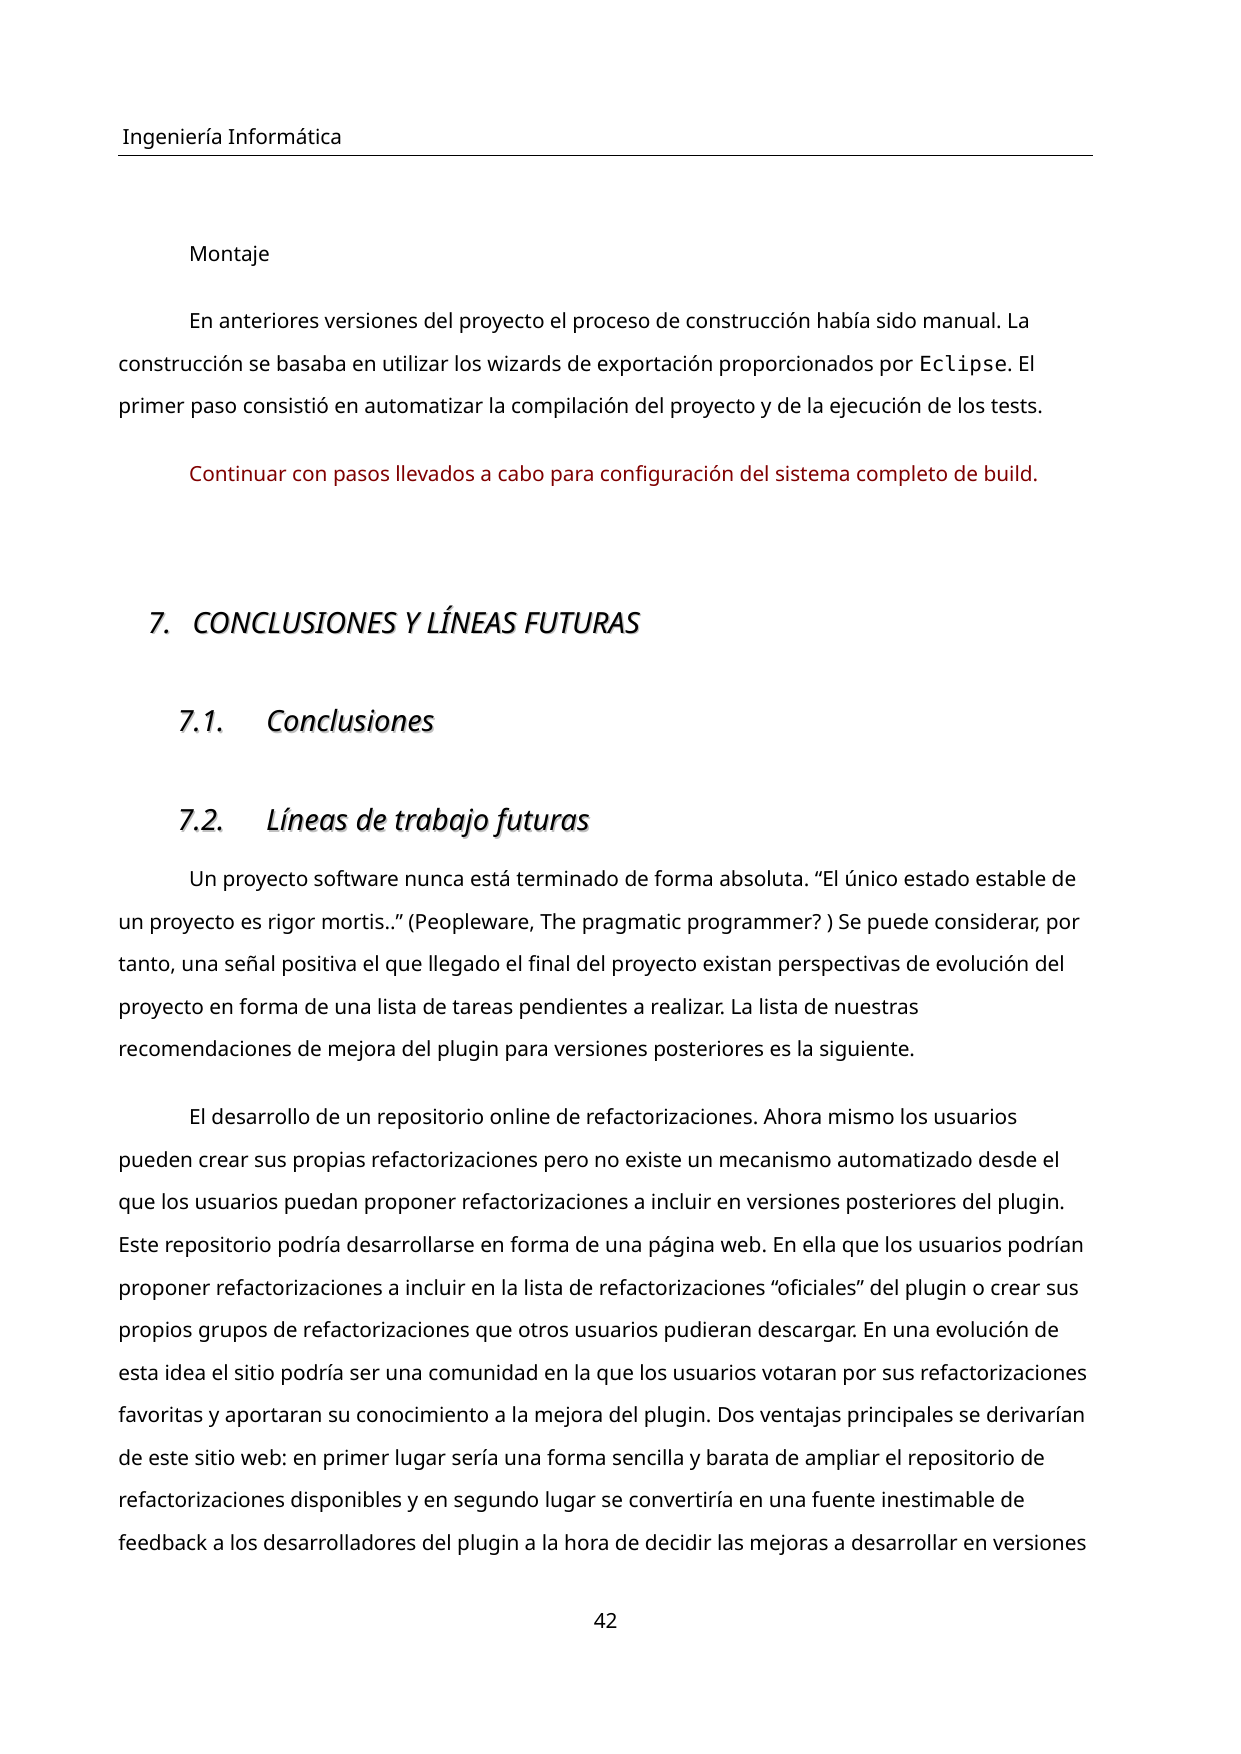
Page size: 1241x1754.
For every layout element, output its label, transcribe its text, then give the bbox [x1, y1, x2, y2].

text Montaje [118, 239, 1093, 267]
text Continuar con pasos llevados a cabo para configuración del sistema completo de build. [118, 459, 1093, 487]
subtitle Conclusiones y líneas futuras [148, 602, 1093, 642]
subtitle Conclusiones [177, 701, 1093, 740]
text En anteriores versiones del proyecto el proceso de construcción había sido manual. La construcción se basaba en utilizar los wizards de exportación proporcionados por Eclipse. El primer paso consistió en automatizar la compilación del proyecto y de la ejecución de los tests. [118, 306, 1093, 420]
subtitle Líneas de trabajo futuras [177, 799, 1093, 839]
text Un proyecto software nunca está terminado de forma absoluta. “El único estado estable de un proyecto es rigor mortis..” (Peopleware, The pragmatic programmer? ) Se puede considerar, por tanto, una señal positiva el que llegado el final del proyecto existan perspectivas de evolución del proyecto en forma de una lista de tareas pendientes a realizar. La lista de nuestras recomendaciones de mejora del plugin para versiones posteriores es la siguiente. [118, 864, 1093, 1063]
text El desarrollo de un repositorio online de refactorizaciones. Ahora mismo los usuarios pueden crear sus propias refactorizaciones pero no existe un mecanismo automatizado desde el que los usuarios puedan proponer refactorizaciones a incluir en versiones posteriores del plugin. Este repositorio podría desarrollarse en forma de una página web. En ella que los usuarios podrían proponer refactorizaciones a incluir en la lista de refactorizaciones “oficiales” del plugin o crear sus propios grupos de refactorizaciones que otros usuarios pudieran descargar. En una evolución de esta idea el sitio podría ser una comunidad en la que los usuarios votaran por sus refactorizaciones favoritas y aportaran su conocimiento a la mejora del plugin. Dos ventajas principales se derivarían de este sitio web: en primer lugar sería una forma sencilla y barata de ampliar el repositorio de refactorizaciones disponibles y en segundo lugar se convertiría en una fuente inestimable de feedback a los desarrolladores del plugin a la hora de decidir las mejoras a desarrollar en versiones [118, 1102, 1093, 1557]
